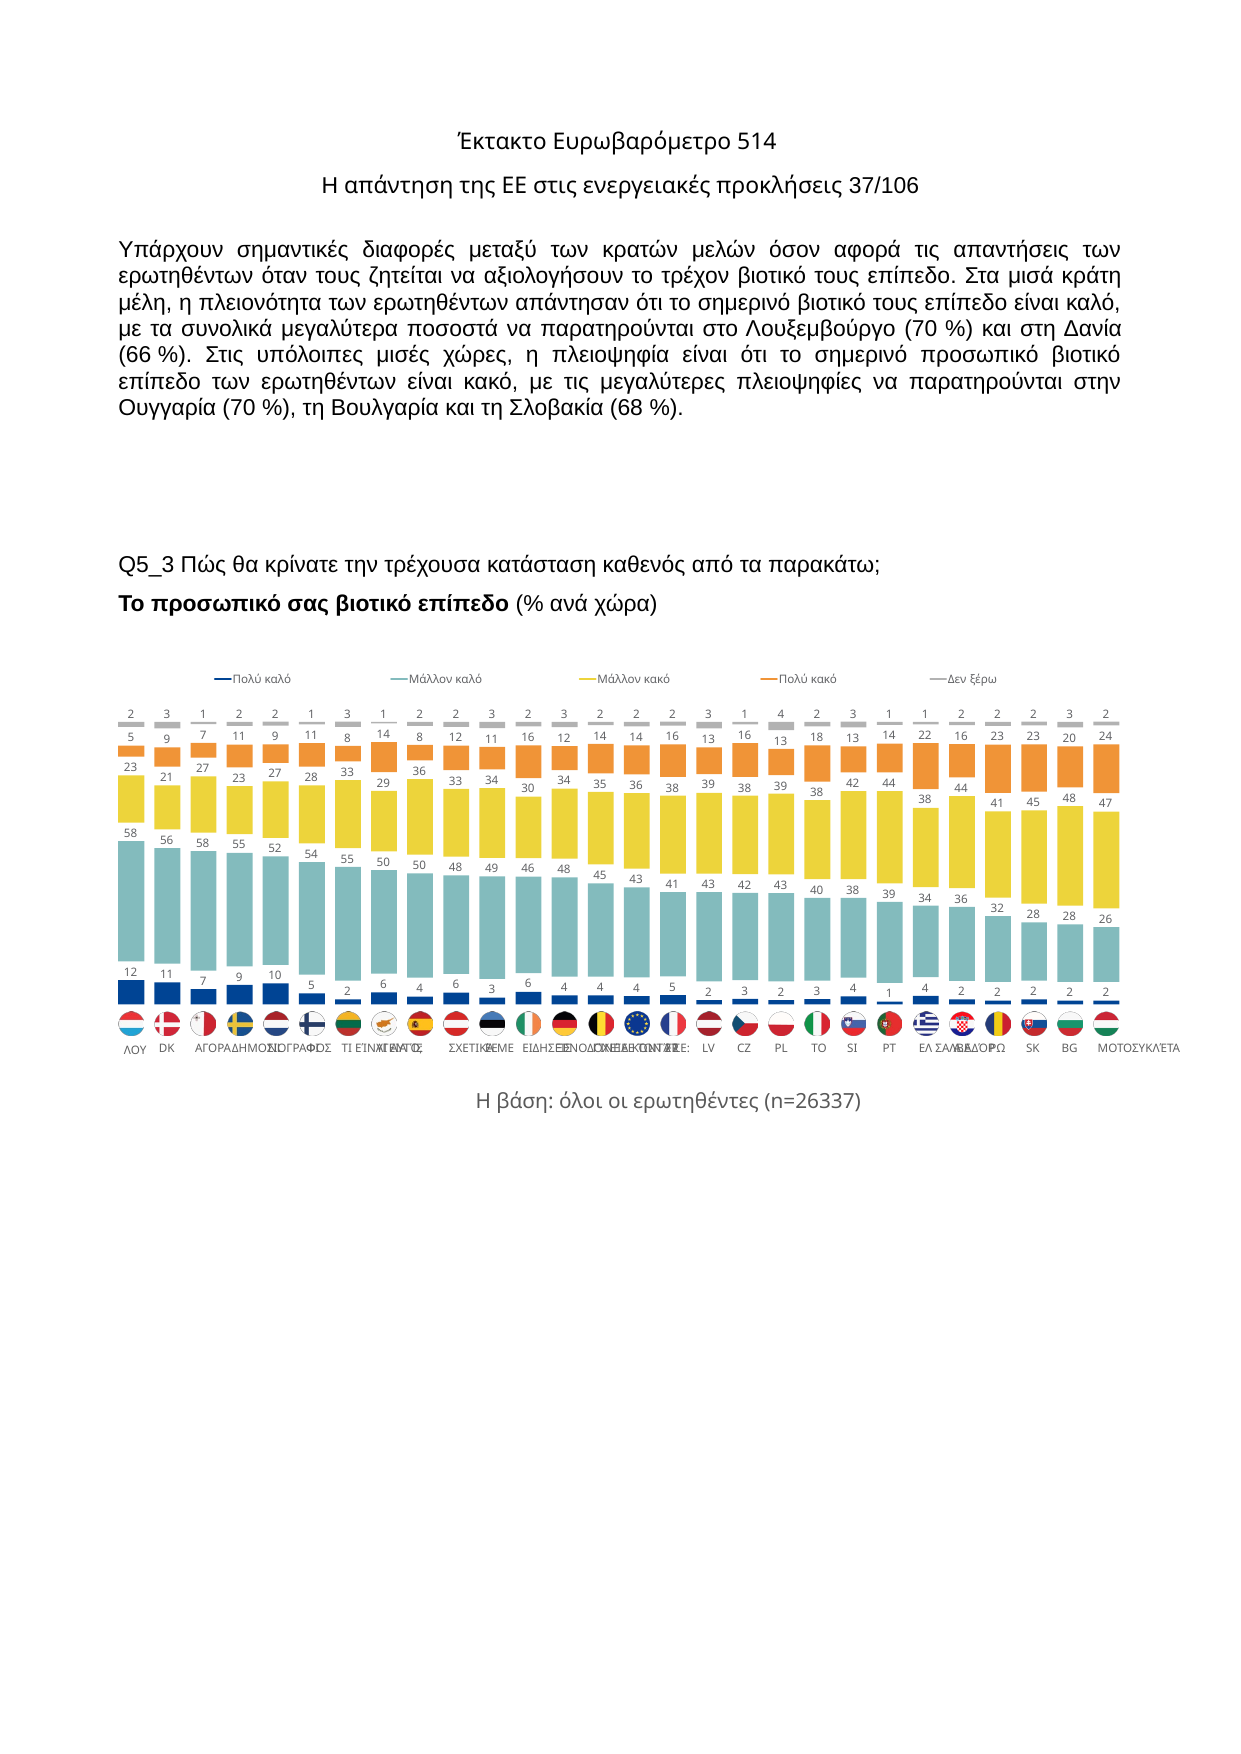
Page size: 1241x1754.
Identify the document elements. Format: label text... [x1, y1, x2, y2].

picture [949, 1011, 975, 1036]
picture [118, 1011, 144, 1036]
text Q5_3 Πώς θα κρίνατε την τρέχουσα κατάσταση καθενός από τα παρακάτω; [118, 551, 1122, 577]
picture [516, 1011, 541, 1036]
picture [1021, 1011, 1047, 1036]
picture [299, 1011, 325, 1036]
text Υπάρχουν σημαντικές διαφορές μεταξύ των κρατών μελών όσον αφορά τις απαντήσεις των ερωτηθέντων όταν τους ζητείται να αξιολογήσουν το τρέχον βιοτικό τους επίπεδο. Στα μισά κράτη μέλη, η πλειονότητα των ερωτηθέντων απάντησαν ότι το σημερινό βιοτικό τους επίπεδο είναι καλό, με τα συνολικά μεγαλύτερα ποσοστά να παρατηρούνται στο Λουξεμβούργο (70 %) και στη Δανία (66 %). Στις υπόλοιπες μισές χώρες, η πλειοψηφία είναι ότι το σημερινό προσωπικό βιοτικό επίπεδο των ερωτηθέντων είναι κακό, με τις μεγαλύτερες πλειοψηφίες να παρατηρούνται στην Ουγγαρία (70 %), τη Βουλγαρία και τη Σλοβακία (68 %). [118, 236, 1122, 420]
picture [913, 1011, 939, 1036]
picture [804, 1011, 830, 1036]
picture [552, 1011, 577, 1036]
picture [263, 1011, 289, 1036]
picture [443, 1011, 469, 1036]
picture [371, 1011, 397, 1036]
picture [732, 1011, 758, 1036]
picture [877, 1011, 902, 1036]
picture [407, 1011, 433, 1036]
picture [1093, 1011, 1119, 1036]
picture [841, 1011, 866, 1036]
picture [624, 1011, 650, 1036]
picture [696, 1011, 722, 1036]
picture [335, 1011, 361, 1036]
picture [985, 1011, 1011, 1036]
text Το προσωπικό σας βιοτικό επίπεδο (% ανά χώρα) [118, 590, 1122, 617]
picture [190, 1011, 216, 1036]
picture [227, 1011, 253, 1036]
picture [660, 1011, 686, 1036]
picture [768, 1011, 794, 1036]
picture [1057, 1011, 1083, 1036]
picture [154, 1011, 180, 1036]
picture [479, 1011, 505, 1036]
picture [588, 1011, 614, 1036]
